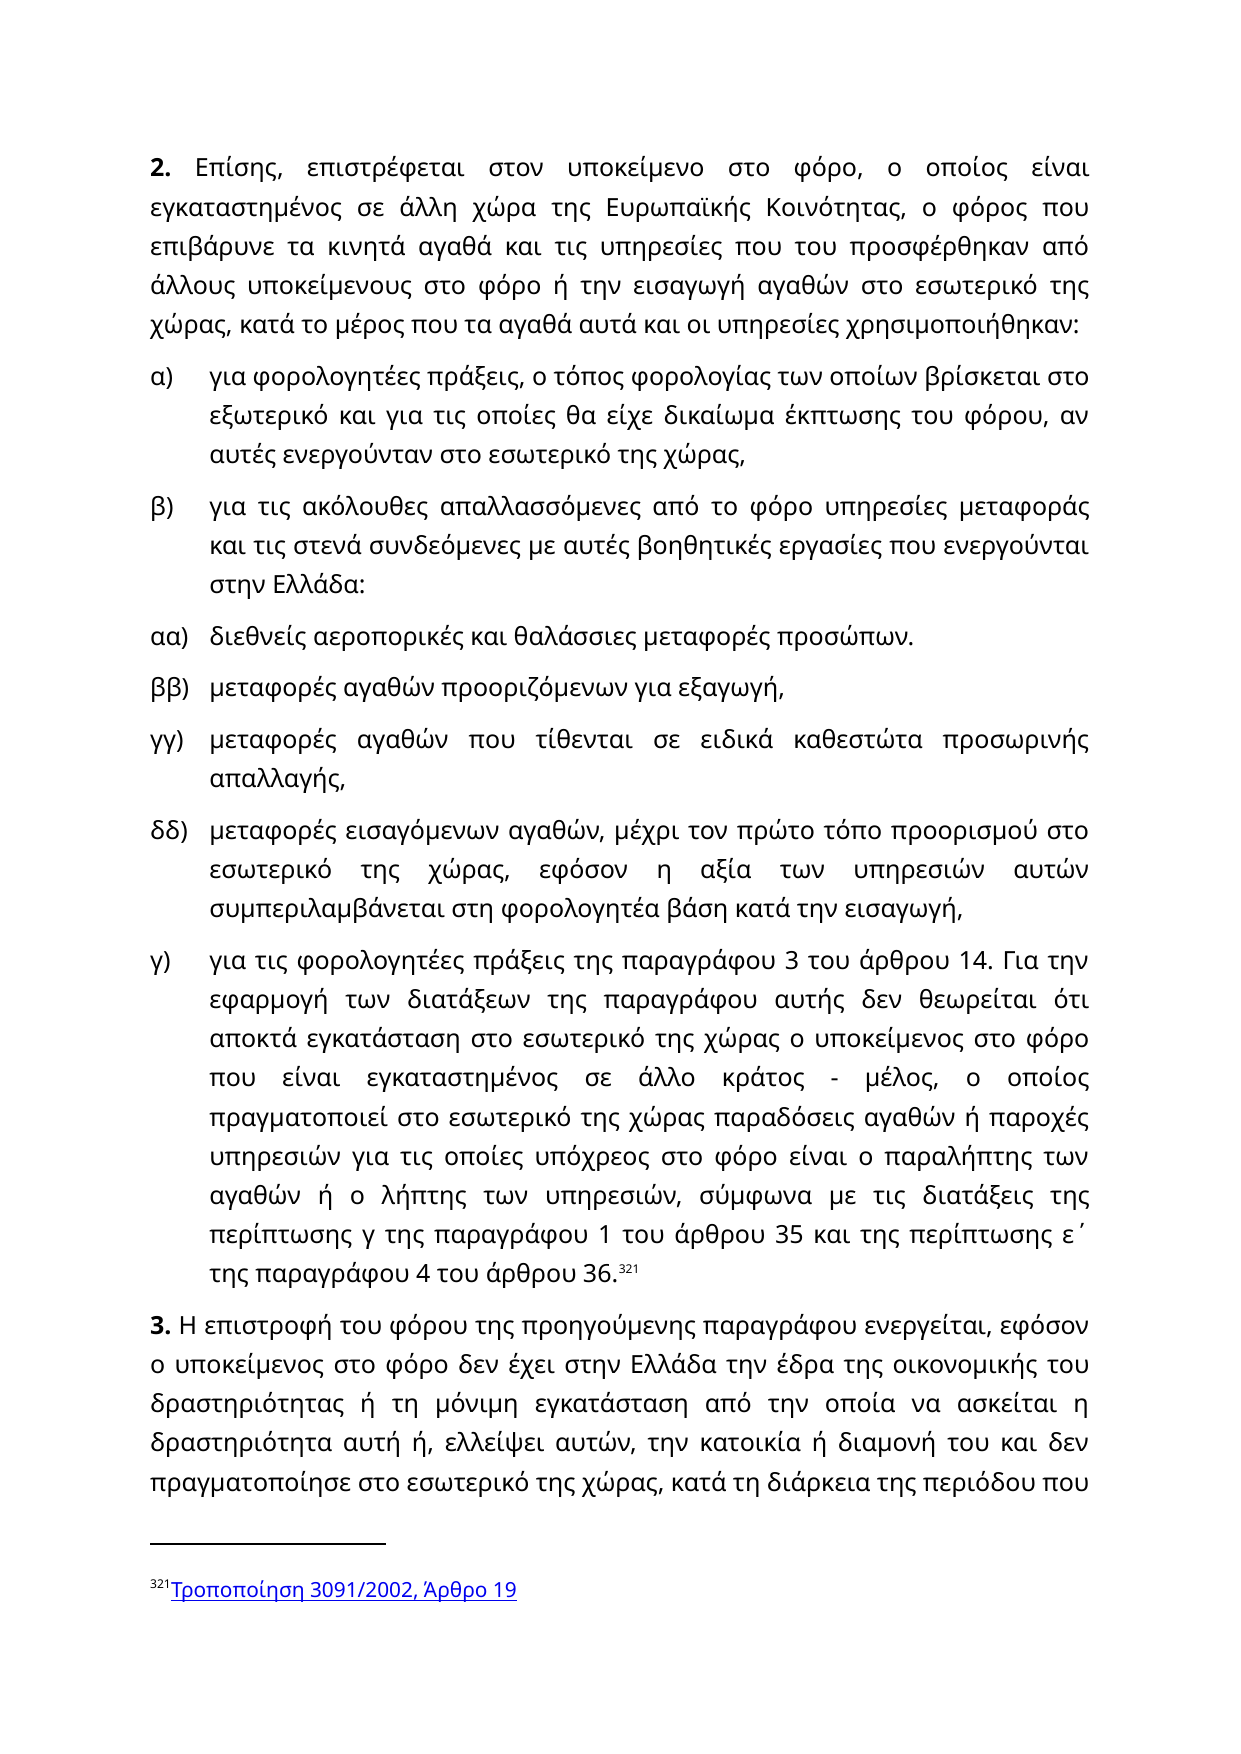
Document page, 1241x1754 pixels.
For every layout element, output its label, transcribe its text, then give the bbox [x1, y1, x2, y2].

list δδ) μεταφορές εισαγόμενων αγαθών, μέχρι τον πρώτο τόπο προορισμού στο εσωτερικό της χώρας, εφόσον η αξία των υπηρεσιών αυτών συμπεριλαμβάνεται στη φορολογητέα βάση κατά την εισαγωγή, [150, 812, 1090, 925]
text Τροποποίηση 3091/2002, Άρθρο 19 [150, 1576, 1090, 1604]
list ββ) μεταφορές αγαθών προοριζόμενων για εξαγωγή, [150, 670, 1090, 704]
list β) για τις ακόλουθες απαλλασσόμενες από το φόρο υπηρεσίες μεταφοράς και τις στενά συνδεόμενες με αυτές βοηθητικές εργασίες που ενεργούνται στην Ελλάδα: [150, 488, 1090, 601]
list γ) για τις φορολογητέες πράξεις της παραγράφου 3 του άρθρου 14. Για την εφαρμογή των διατάξεων της παραγράφου αυτής δεν θεωρείται ότι αποκτά εγκατάσταση στο εσωτερικό της χώρας ο υποκείμενος στο φόρο που είναι εγκαταστημένος σε άλλο κράτος - μέλος, ο οποίος πραγματοποιεί στο εσωτερικό της χώρας παραδόσεις αγαθών ή παροχές υπηρεσιών για τις οποίες υπόχρεος στο φόρο είναι ο παραλήπτης των αγαθών ή ο λήπτης των υπηρεσιών, σύμφωνα με τις διατάξεις της περίπτωσης γ της παραγράφου 1 του άρθρου 35 και της περίπτωσης ε΄ της παραγράφου 4 του άρθρου 36. [150, 942, 1090, 1290]
list γγ) μεταφορές αγαθών που τίθενται σε ειδικά καθεστώτα προσωρινής απαλλαγής, [150, 722, 1090, 795]
list α) για φορολογητέες πράξεις, ο τόπος φορολογίας των οποίων βρίσκεται στο εξωτερικό και για τις οποίες θα είχε δικαίωμα έκπτωσης του φόρου, αν αυτές ενεργούνταν στο εσωτερικό της χώρας, [150, 358, 1090, 471]
text 2. Επίσης, επιστρέφεται στον υποκείμενο στο φόρο, ο οποίος είναι εγκαταστημένος σε άλλη χώρα της Ευρωπαϊκής Κοινότητας, ο φόρος που επιβάρυνε τα κινητά αγαθά και τις υπηρεσίες που του προσφέρθηκαν από άλλους υποκείμενους στο φόρο ή την εισαγωγή αγαθών στο εσωτερικό της χώρας, κατά το μέρος που τα αγαθά αυτά και οι υπηρεσίες χρησιμοποιήθηκαν: [150, 150, 1090, 341]
list αα) διεθνείς αεροπορικές και θαλάσσιες μεταφορές προσώπων. [150, 618, 1090, 652]
text 3. Η επιστροφή του φόρου της προηγούμενης παραγράφου ενεργείται, εφόσον ο υποκείμενος στο φόρο δεν έχει στην Ελλάδα την έδρα της οικονομικής του δραστηριότητας ή τη μόνιμη εγκατάσταση από την οποία να ασκείται η δραστηριότητα αυτή ή, ελλείψει αυτών, την κατοικία ή διαμονή του και δεν πραγματοποίησε στο εσωτερικό της χώρας, κατά τη διάρκεια της περιόδου που [150, 1307, 1090, 1498]
